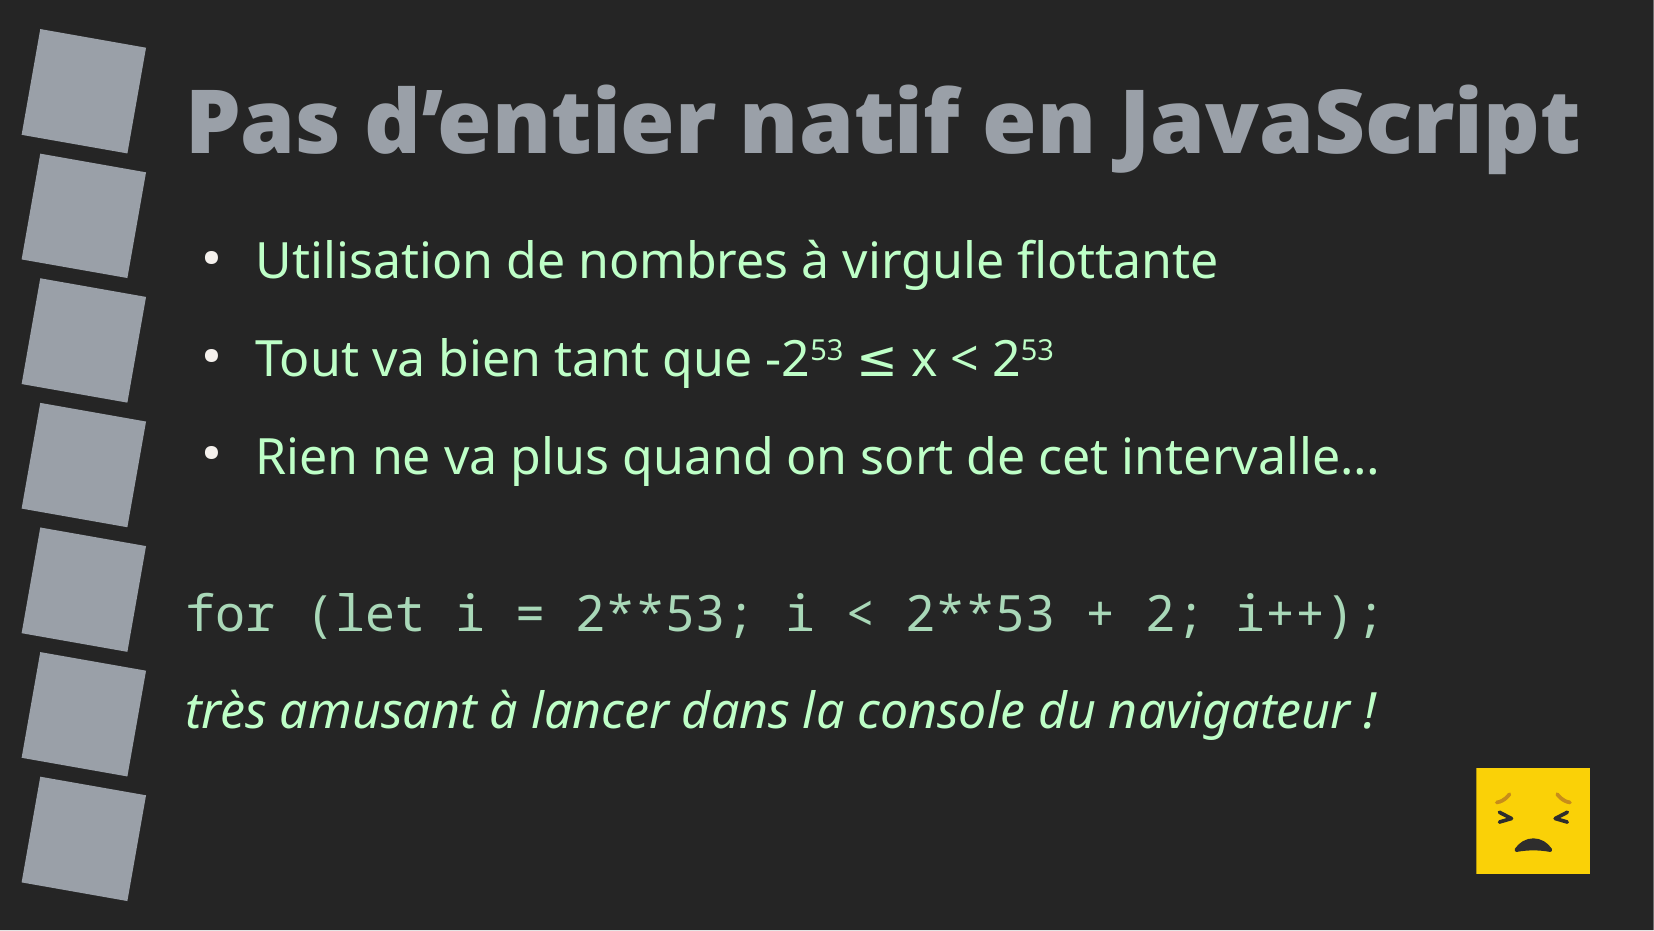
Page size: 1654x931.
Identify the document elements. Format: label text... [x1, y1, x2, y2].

list for (let i = 2**53; i < 2**53 + 2; i++); très amusant à lancer dans la console du navigateur ! [184, 577, 1636, 900]
picture [1476, 767, 1591, 874]
title Pas d’entier natif en JavaScript [184, 59, 1654, 154]
list Utilisation de nombres à virgule flottante Tout va bien tant que -253 ≤ x < 253 Rien ne va plus quand on sort de cet intervalle… [184, 225, 1636, 547]
